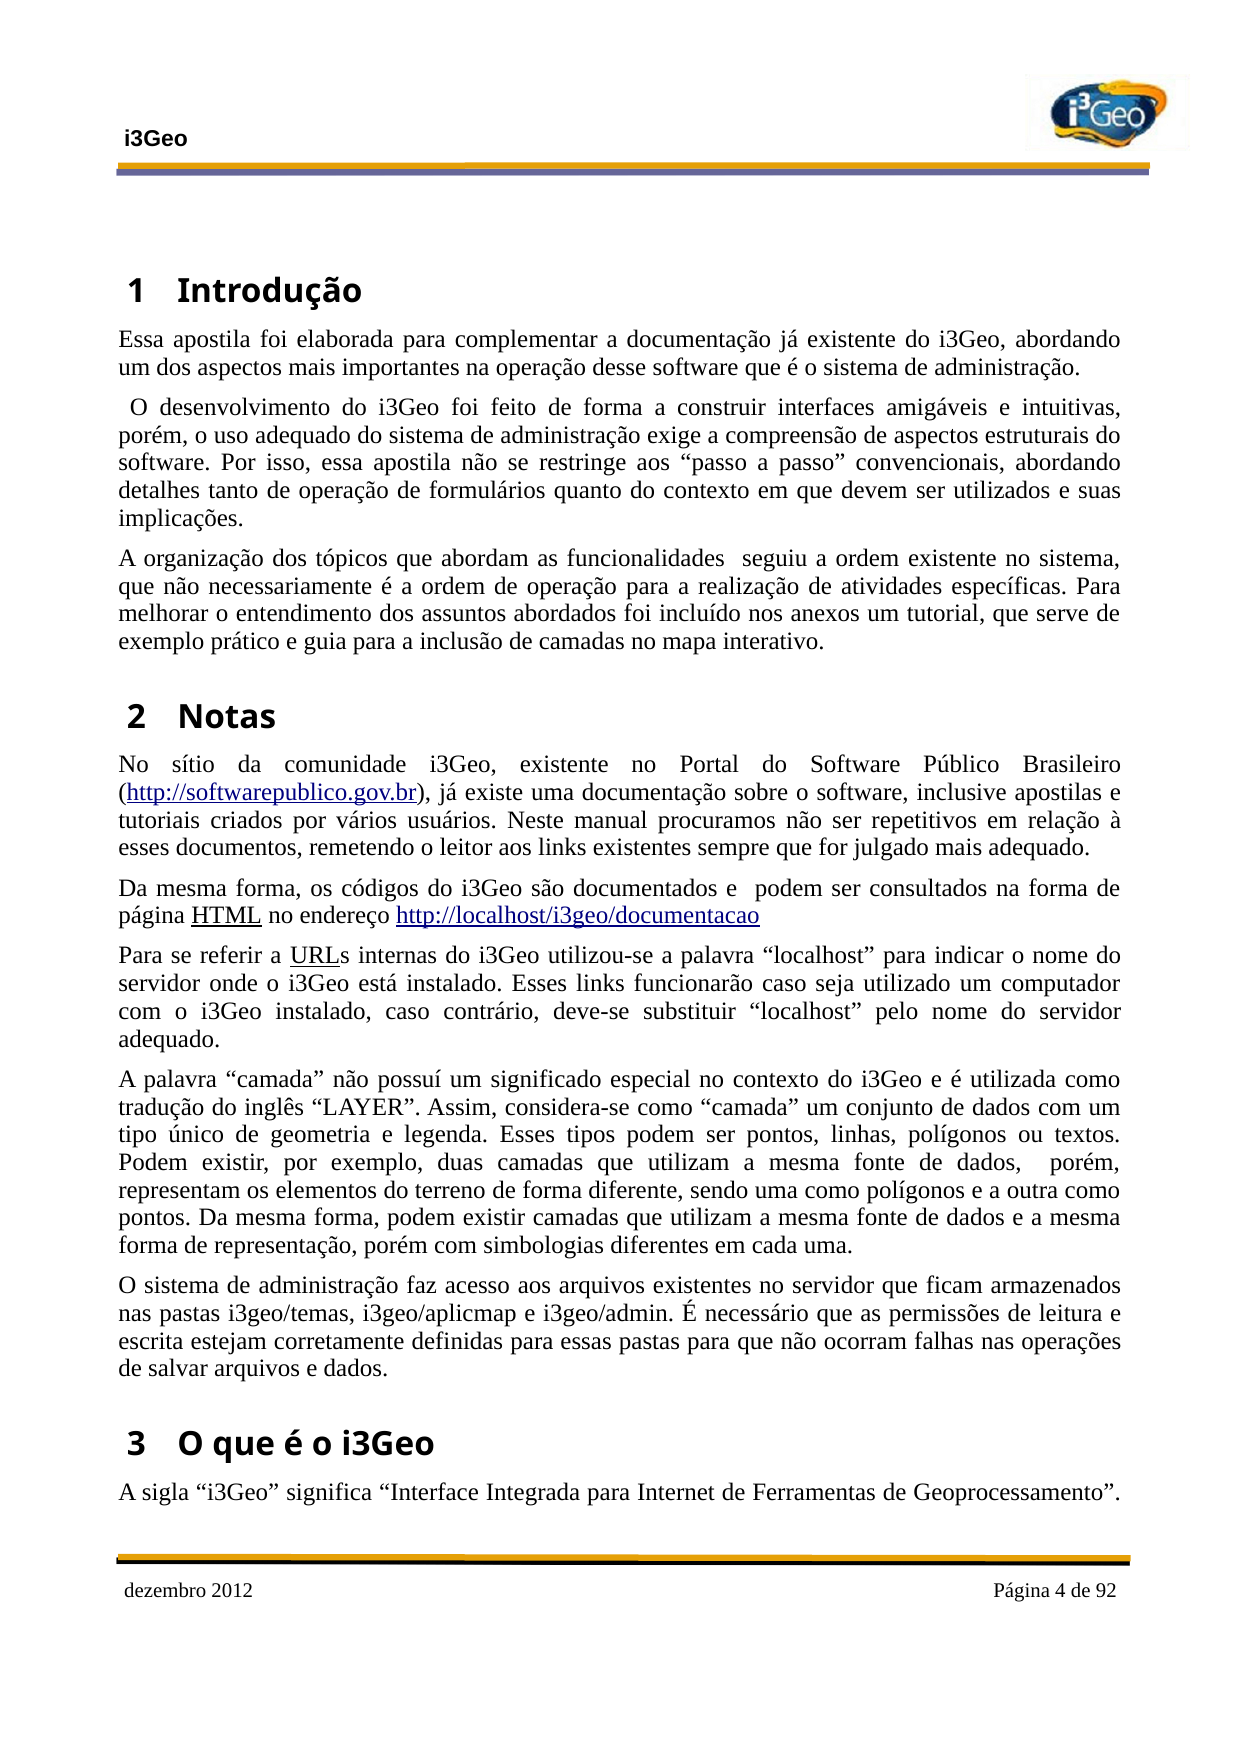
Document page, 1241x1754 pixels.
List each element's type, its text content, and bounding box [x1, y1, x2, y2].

text No sítio da comunidade i3Geo, existente no Portal do Software Público Brasileiro (http://softwarepublico.gov.br), já existe uma documentação sobre o software, inclusive apostilas e tutoriais criados por vários usuários. Neste manual procuramos não ser repetitivos em relação à esses documentos, remetendo o leitor aos links existentes sempre que for julgado mais adequado. [118, 750, 1122, 861]
picture [1025, 74, 1191, 151]
text Essa apostila foi elaborada para complementar a documentação já existente do i3Geo, abordando um dos aspectos mais importantes na operação desse software que é o sistema de administração. [118, 325, 1122, 381]
text A organização dos tópicos que abordam as funcionalidades seguiu a ordem existente no sistema, que não necessariamente é a ordem de operação para a realização de atividades específicas. Para melhorar o entendimento dos assuntos abordados foi incluído nos anexos um tutorial, que serve de exemplo prático e guia para a inclusão de camadas no mapa interativo. [118, 544, 1122, 655]
subtitle Notas [118, 692, 1122, 738]
text A sigla “i3Geo” significa “Interface Integrada para Internet de Ferramentas de Geoprocessamento”. [118, 1478, 1122, 1505]
text Para se referir a URLs internas do i3Geo utilizou-se a palavra “localhost” para indicar o nome do servidor onde o i3Geo está instalado. Esses links funcionarão caso seja utilizado um computador com o i3Geo instalado, caso contrário, deve-se substituir “localhost” pelo nome do servidor adequado. [118, 942, 1122, 1052]
text Da mesma forma, os códigos do i3Geo são documentados e podem ser consultados na forma de página HTML no endereço http://localhost/i3geo/documentacao [118, 874, 1122, 929]
subtitle Introdução [118, 267, 1122, 313]
subtitle O que é o i3Geo [118, 1420, 1122, 1465]
text O desenvolvimento do i3Geo foi feito de forma a construir interfaces amigáveis e intuitivas, porém, o uso adequado do sistema de administração exige a compreensão de aspectos estruturais do software. Por isso, essa apostila não se restringe aos “passo a passo” convencionais, abordando detalhes tanto de operação de formulários quanto do contexto em que devem ser utilizados e suas implicações. [118, 393, 1122, 532]
text O sistema de administração faz acesso aos arquivos existentes no servidor que ficam armazenados nas pastas i3geo/temas, i3geo/aplicmap e i3geo/admin. É necessário que as permissões de leitura e escrita estejam corretamente definidas para essas pastas para que não ocorram falhas nas operações de salvar arquivos e dados. [118, 1271, 1122, 1382]
text A palavra “camada” não possuí um significado especial no contexto do i3Geo e é utilizada como tradução do inglês “LAYER”. Assim, considera-se como “camada” um conjunto de dados com um tipo único de geometria e legenda. Esses tipos podem ser pontos, linhas, polígonos ou textos. Podem existir, por exemplo, duas camadas que utilizam a mesma fonte de dados, porém, representam os elementos do terreno de forma diferente, sendo uma como polígonos e a outra como pontos. Da mesma forma, podem existir camadas que utilizam a mesma fonte de dados e a mesma forma de representação, porém com simbologias diferentes em cada uma. [118, 1065, 1122, 1259]
